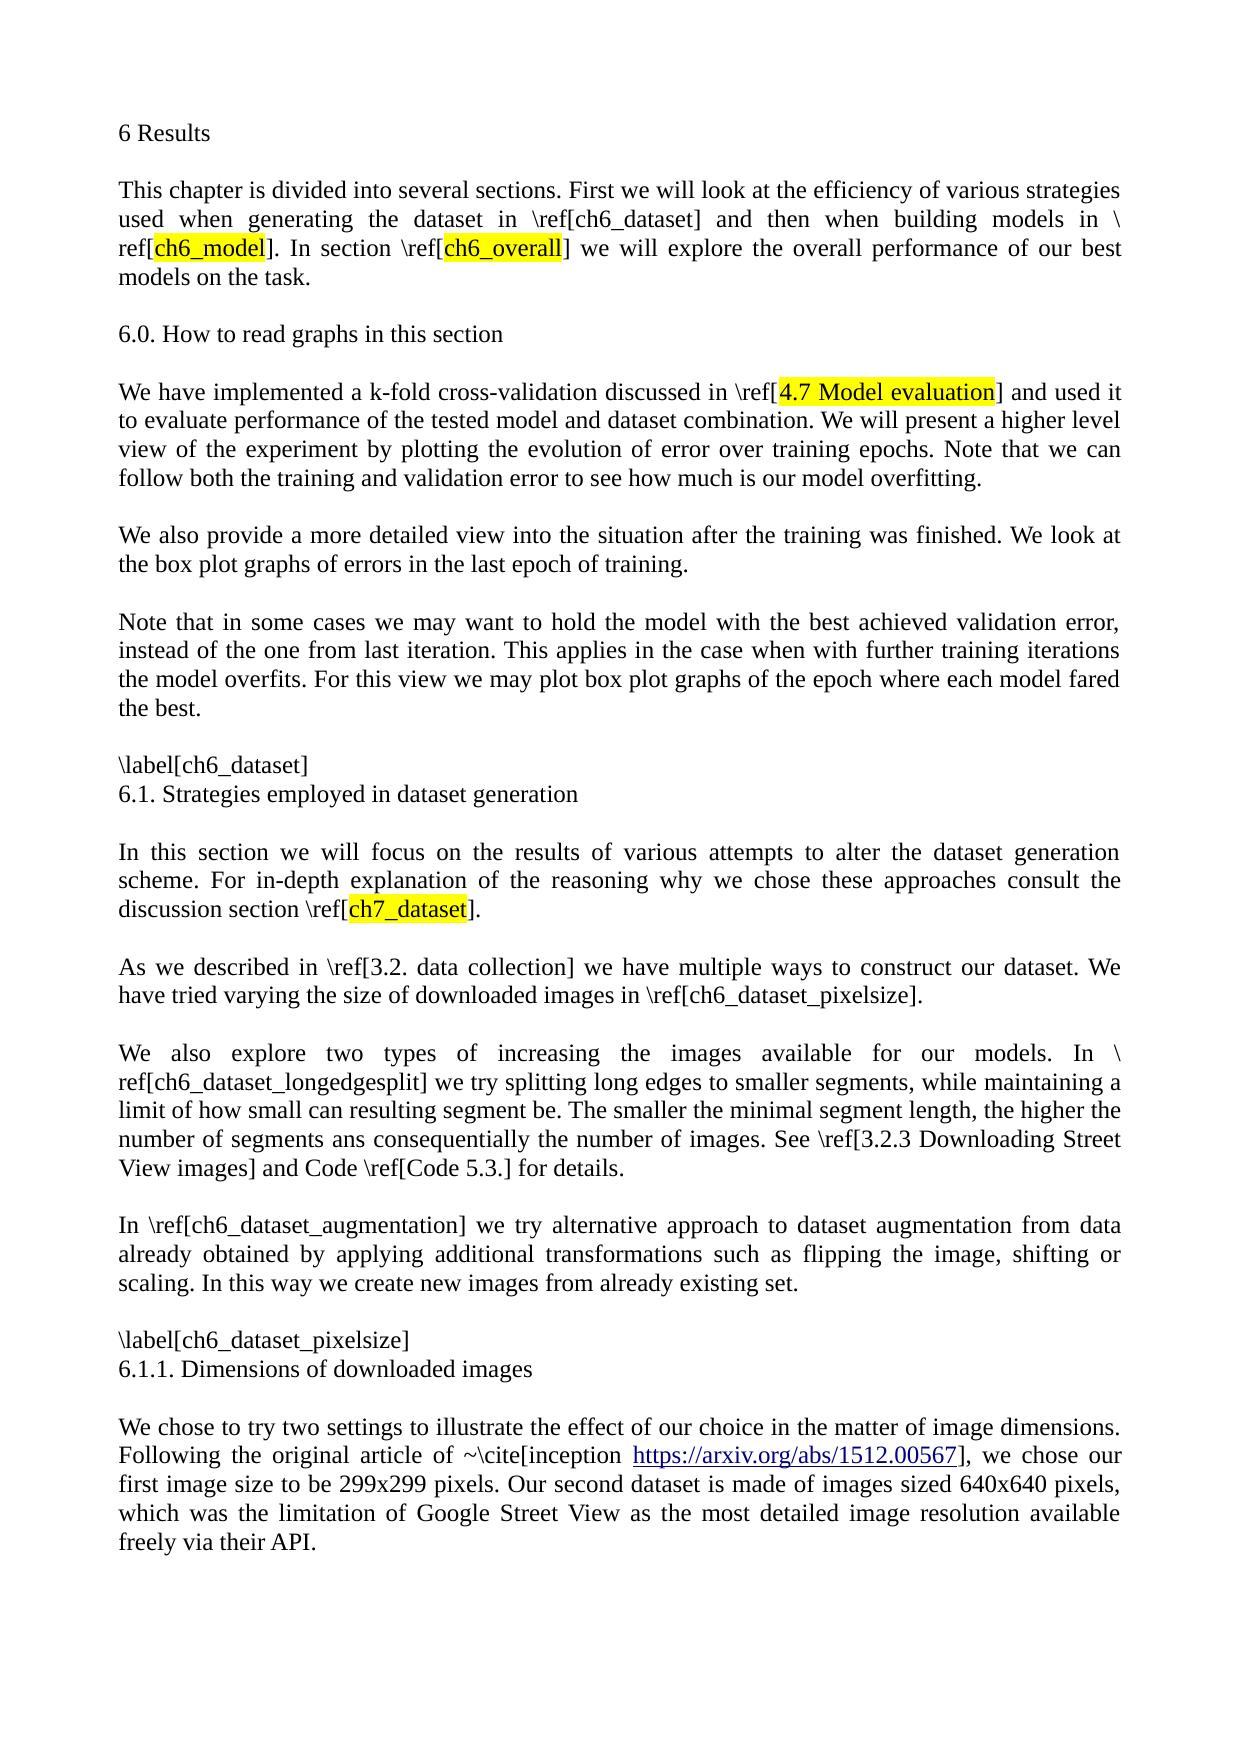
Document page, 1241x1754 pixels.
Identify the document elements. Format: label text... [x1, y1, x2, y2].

text This chapter is divided into several sections. First we will look at the efficiency of various strategies used when generating the dataset in \ref[ch6_dataset] and then when building models in \ref[ch6_model]. In section \ref[ch6_overall] we will explore the overall performance of our best models on the task. [118, 176, 1122, 291]
text We also explore two types of increasing the images available for our models. In \ref[ch6_dataset_longedgesplit] we try splitting long edges to smaller segments, while maintaining a limit of how small can resulting segment be. The smaller the minimal segment length, the higher the number of segments ans consequentially the number of images. See \ref[3.2.3 Downloading Street View images] and Code \ref[Code 5.3.] for details. [118, 1038, 1122, 1182]
text Note that in some cases we may want to hold the model with the best achieved validation error, instead of the one from last iteration. This applies in the case when with further training iterations the model overfits. For this view we may plot box plot graphs of the epoch where each model fared the best. [118, 607, 1122, 722]
text 6.0. How to read graphs in this section [118, 319, 1122, 348]
text As we described in \ref[3.2. data collection] we have multiple ways to construct our dataset. We have tried varying the size of downloaded images in \ref[ch6_dataset_pixelsize]. [118, 952, 1122, 1009]
text 6 Results [118, 118, 1122, 147]
text 6.1. Strategies employed in dataset generation [118, 779, 1122, 808]
text \label[ch6_dataset] [118, 751, 1122, 779]
text We have implemented a k-fold cross-validation discussed in \ref[4.7 Model evaluation] and used it to evaluate performance of the tested model and dataset combination. We will present a higher level view of the experiment by plotting the evolution of error over training epochs. Note that we can follow both the training and validation error to see how much is our model overfitting. [118, 377, 1122, 492]
text We also provide a more detailed view into the situation after the training was finished. We look at the box plot graphs of errors in the last epoch of training. [118, 521, 1122, 578]
text \label[ch6_dataset_pixelsize] [118, 1326, 1122, 1354]
text 6.1.1. Dimensions of downloaded images [118, 1354, 1122, 1383]
text In \ref[ch6_dataset_augmentation] we try alternative approach to dataset augmentation from data already obtained by applying additional transformations such as flipping the image, shifting or scaling. In this way we create new images from already existing set. [118, 1211, 1122, 1297]
text In this section we will focus on the results of various attempts to alter the dataset generation scheme. For in-depth explanation of the reasoning why we chose these approaches consult the discussion section \ref[ch7_dataset]. [118, 837, 1122, 923]
text We chose to try two settings to illustrate the effect of our choice in the matter of image dimensions. Following the original article of ~\cite[inception https://arxiv.org/abs/1512.00567], we chose our first image size to be 299x299 pixels. Our second dataset is made of images sized 640x640 pixels, which was the limitation of Google Street View as the most detailed image resolution available freely via their API. [118, 1412, 1122, 1556]
